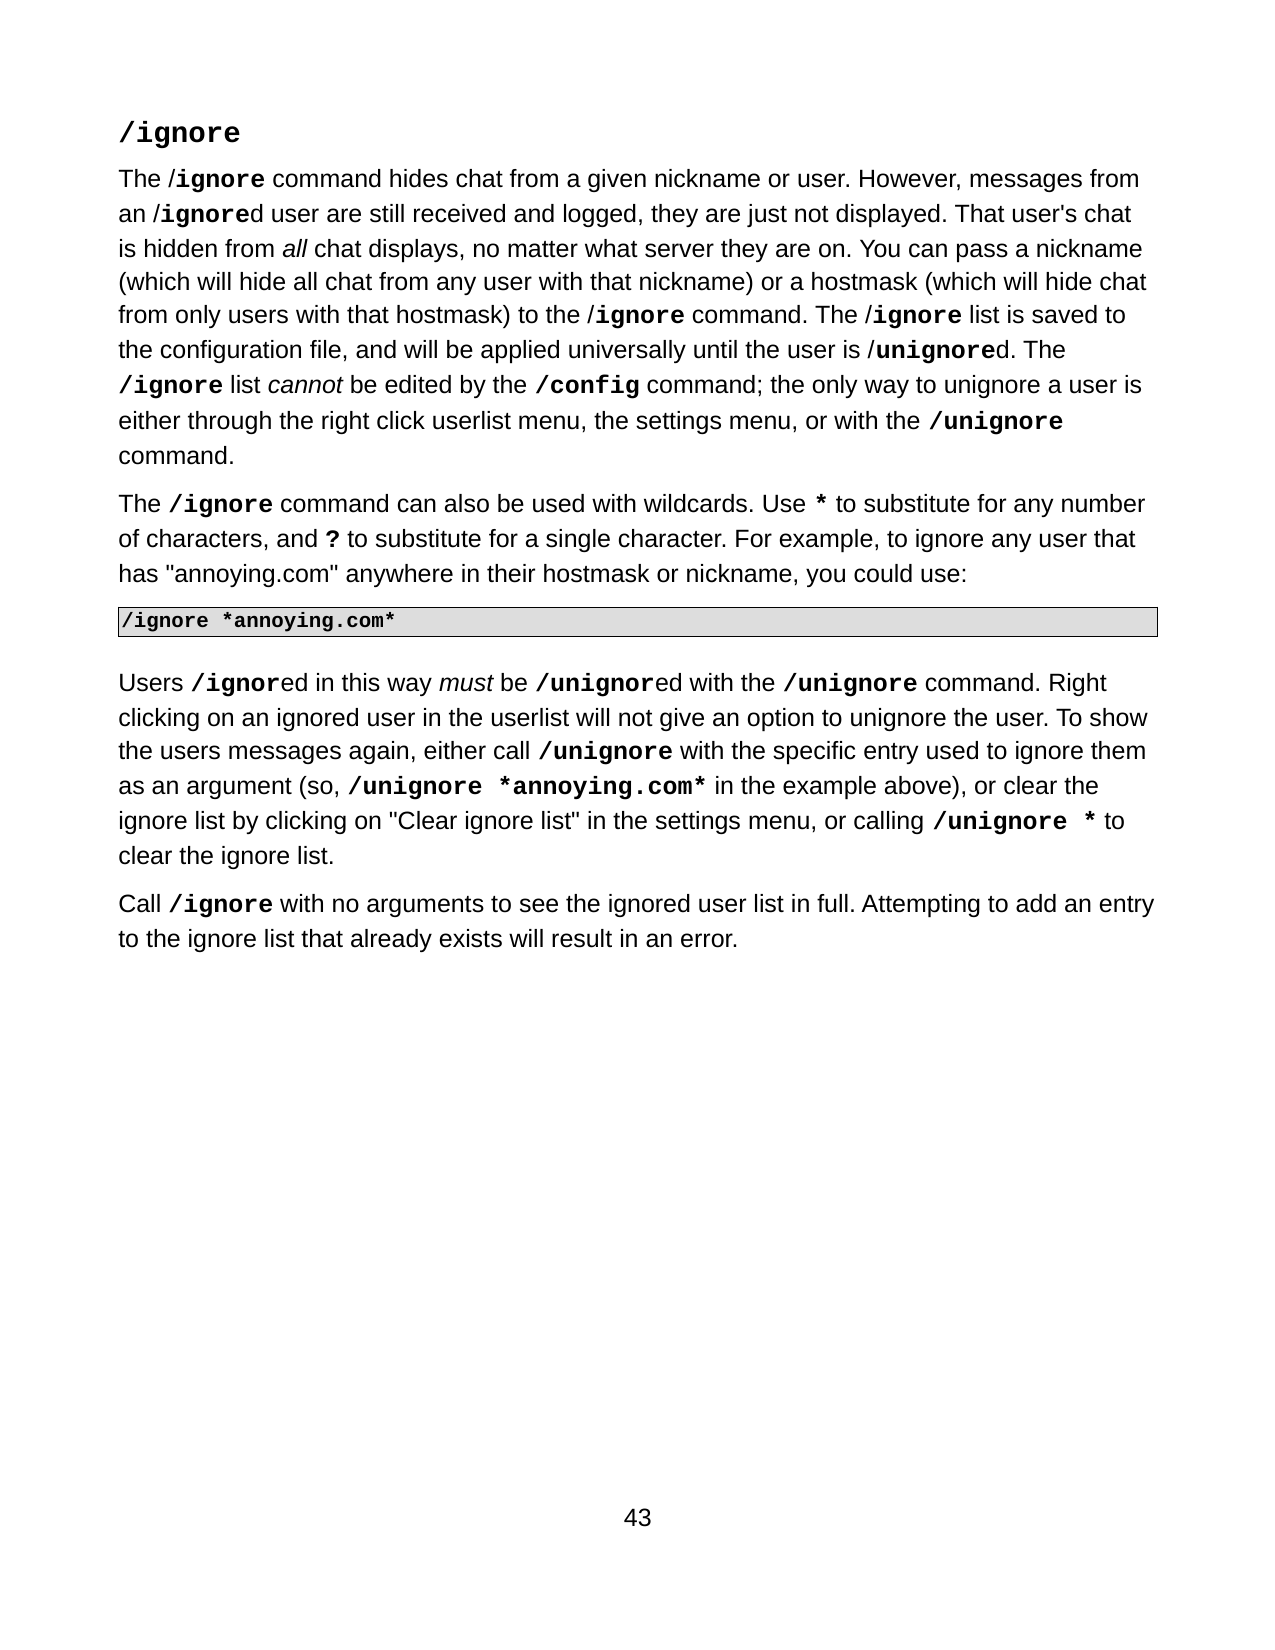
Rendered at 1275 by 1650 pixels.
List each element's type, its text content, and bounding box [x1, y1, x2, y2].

subtitle /ignore [118, 118, 1157, 151]
text The /ignore command hides chat from a given nickname or user. However, messages from an /ignored user are still received and logged, they are just not displayed. That user's chat is hidden from all chat displays, no matter what server they are on. You can pass a nickname (which will hide all chat from any user with that nickname) or a hostmask (which will hide chat from only users with that hostmask) to the /ignore command. The /ignore list is saved to the configuration file, and will be applied universally until the user is /unignored. The /ignore list cannot be edited by the /config command; the only way to unignore a user is either through the right click userlist menu, the settings menu, or with the /unignore command. [118, 164, 1157, 470]
table_header /ignore *annoying.com* [119, 608, 1157, 636]
text Users /ignored in this way must be /unignored with the /unignore command. Right clicking on an ignored user in the userlist will not give an option to unignore the user. To show the users messages again, either call /unignore with the specific entry used to ignore them as an argument (so, /unignore *annoying.com* in the example above), or clear the ignore list by clicking on "Clear ignore list" in the settings menu, or calling /unignore * to clear the ignore list. [118, 667, 1157, 870]
text The /ignore command can also be used with wildcards. Use * to substitute for any number of characters, and ? to substitute for a single character. For example, to ignore any user that has "annoying.com" anywhere in their hostmask or nickname, you could use: [118, 488, 1157, 588]
text Call /ignore with no arguments to see the ignored user list in full. Attempting to add an entry to the ignore list that already exists will result in an error. [118, 889, 1157, 953]
